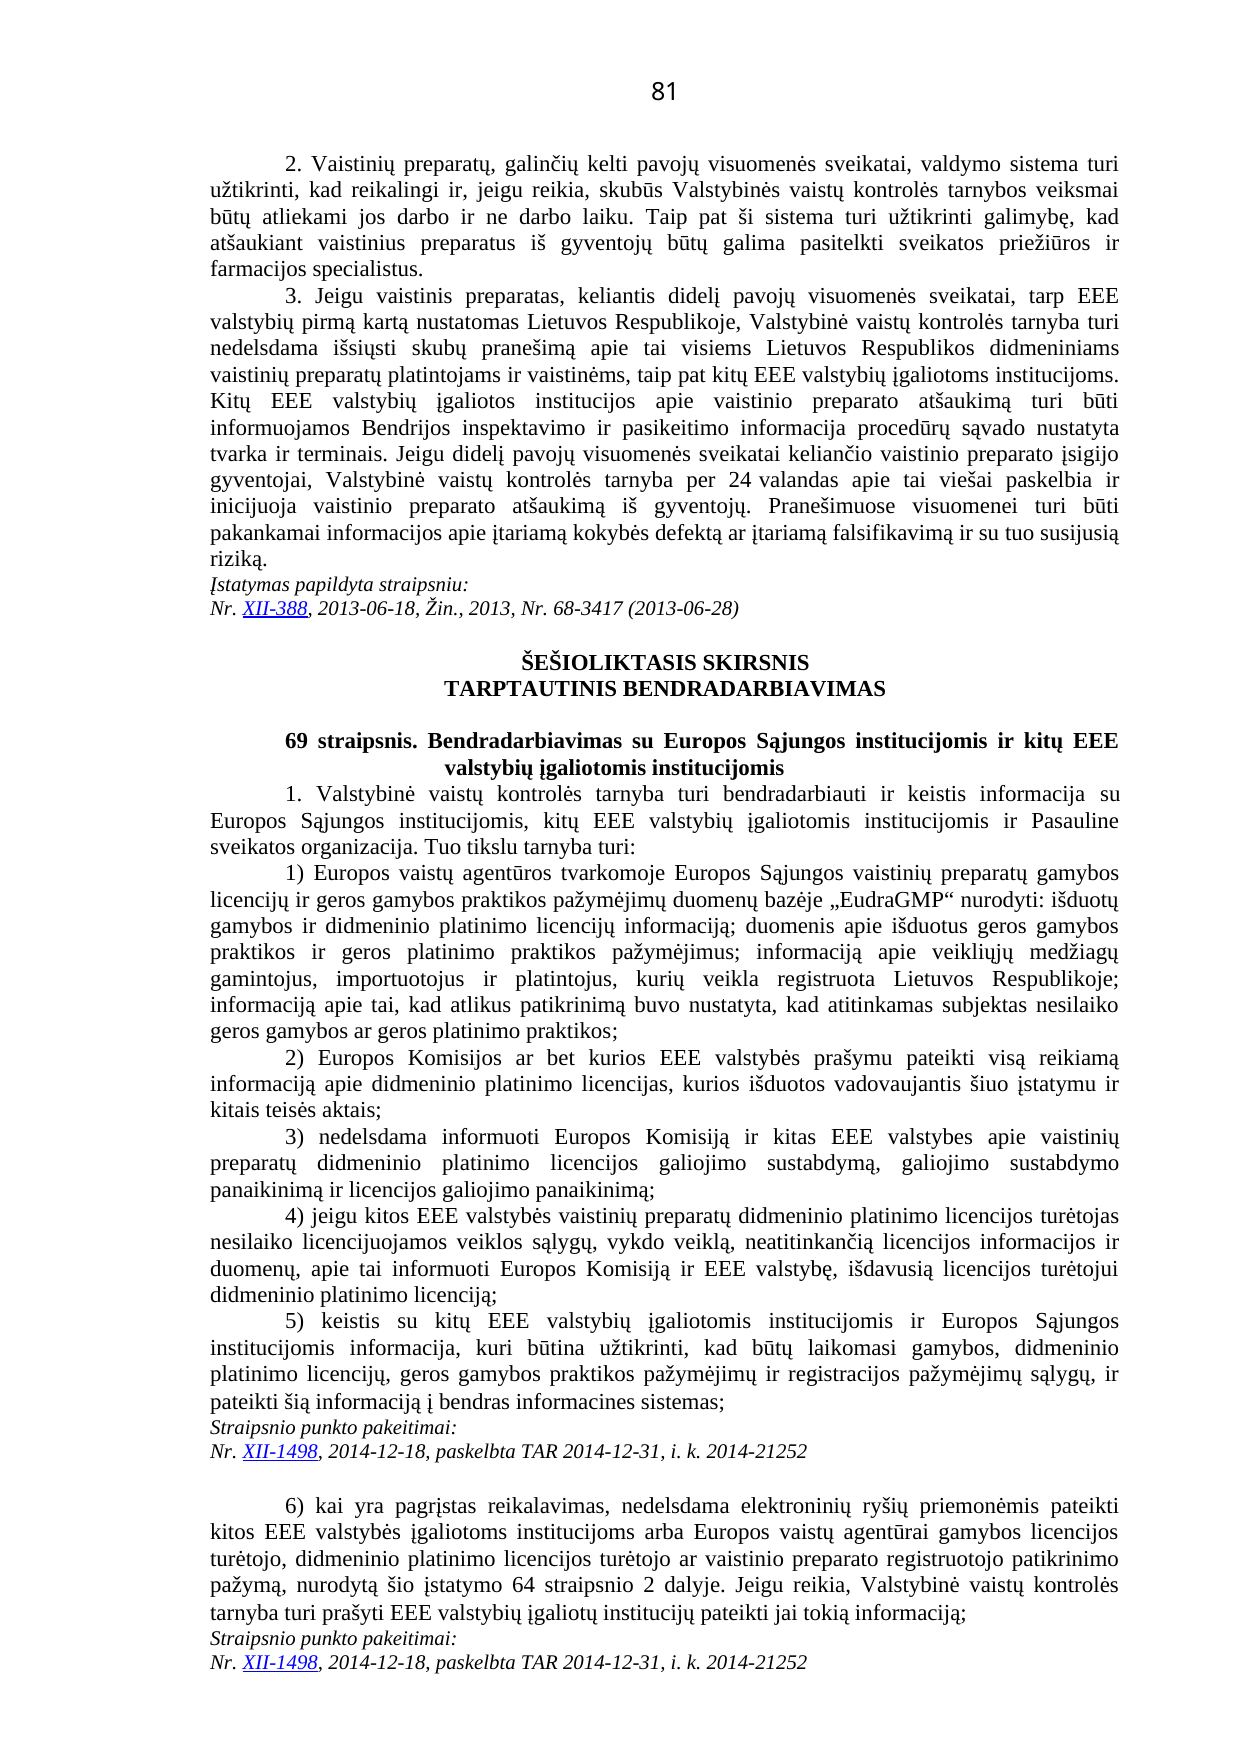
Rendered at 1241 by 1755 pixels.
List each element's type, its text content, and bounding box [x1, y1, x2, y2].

text 1. Valstybinė vaistų kontrolės tarnyba turi bendradarbiauti ir keistis informacija su Europos Sąjungos institucijomis, kitų EEE valstybių įgaliotomis institucijomis ir Pasauline sveikatos organizacija. Tuo tikslu tarnyba turi: [210, 780, 1120, 859]
text TARPTAUTINIS BENDRADARBIAVIMAS [210, 675, 1120, 701]
text Nr. XII-1498, 2014-12-18, paskelbta TAR 2014-12-31, i. k. 2014-21252 [210, 1439, 1120, 1463]
text 5) keistis su kitų EEE valstybių įgaliotomis institucijomis ir Europos Sąjungos institucijomis informacija, kuri būtina užtikrinti, kad būtų laikomasi gamybos, didmeninio platinimo licencijų, geros gamybos praktikos pažymėjimų ir registracijos pažymėjimų sąlygų, ir pateikti šią informaciją į bendras informacines sistemas; [210, 1307, 1120, 1415]
text 6) kai yra pagrįstas reikalavimas, nedelsdama elektroninių ryšių priemonėmis pateikti kitos EEE valstybės įgaliotoms institucijoms arba Europos vaistų agentūrai gamybos licencijos turėtojo, didmeninio platinimo licencijos turėtojo ar vaistinio preparato registruotojo patikrinimo pažymą, nurodytą šio įstatymo 64 straipsnio 2 dalyje. Jeigu reikia, Valstybinė vaistų kontrolės tarnyba turi prašyti EEE valstybių įgaliotų institucijų pateikti jai tokią informaciją; [210, 1492, 1120, 1626]
text 2. Vaistinių preparatų, galinčių kelti pavojų visuomenės sveikatai, valdymo sistema turi užtikrinti, kad reikalingi ir, jeigu reikia, skubūs Valstybinės vaistų kontrolės tarnybos veiksmai būtų atliekami jos darbo ir ne darbo laiku. Taip pat ši sistema turi užtikrinti galimybę, kad atšaukiant vaistinius preparatus iš gyventojų būtų galima pasitelkti sveikatos priežiūros ir farmacijos specialistus. [210, 150, 1120, 282]
text 3. Jeigu vaistinis preparatas, keliantis didelį pavojų visuomenės sveikatai, tarp EEE valstybių pirmą kartą nustatomas Lietuvos Respublikoje, Valstybinė vaistų kontrolės tarnyba turi nedelsdama išsiųsti skubų pranešimą apie tai visiems Lietuvos Respublikos didmeniniams vaistinių preparatų platintojams ir vaistinėms, taip pat kitų EEE valstybių įgaliotoms institucijoms. Kitų EEE valstybių įgaliotos institucijos apie vaistinio preparato atšaukimą turi būti informuojamos Bendrijos inspektavimo ir pasikeitimo informacija procedūrų sąvado nustatyta tvarka ir terminais. Jeigu didelį pavojų visuomenės sveikatai keliančio vaistinio preparato įsigijo gyventojai, Valstybinė vaistų kontrolės tarnyba per 24 valandas apie tai viešai paskelbia ir inicijuoja vaistinio preparato atšaukimą iš gyventojų. Pranešimuose visuomenei turi būti pakankamai informacijos apie įtariamą kokybės defektą ar įtariamą falsifikavimą ir su tuo susijusią riziką. [210, 282, 1120, 572]
text ŠEŠIOLIKTASIS SKIRSNIS [210, 648, 1120, 675]
text Straipsnio punkto pakeitimai: [210, 1415, 1120, 1439]
text 69 straipsnis. Bendradarbiavimas su Europos Sąjungos institucijomis ir kitų EEE valstybių įgaliotomis institucijomis [285, 728, 1120, 780]
text 1) Europos vaistų agentūros tvarkomoje Europos Sąjungos vaistinių preparatų gamybos licencijų ir geros gamybos praktikos pažymėjimų duomenų bazėje „EudraGMP“ nurodyti: išduotų gamybos ir didmeninio platinimo licencijų informaciją; duomenis apie išduotus geros gamybos praktikos ir geros platinimo praktikos pažymėjimus; informaciją apie veikliųjų medžiagų gamintojus, importuotojus ir platintojus, kurių veikla registruota Lietuvos Respublikoje; informaciją apie tai, kad atlikus patikrinimą buvo nustatyta, kad atitinkamas subjektas nesilaiko geros gamybos ar geros platinimo praktikos; [210, 859, 1120, 1044]
text 3) nedelsdama informuoti Europos Komisiją ir kitas EEE valstybes apie vaistinių preparatų didmeninio platinimo licencijos galiojimo sustabdymą, galiojimo sustabdymo panaikinimą ir licencijos galiojimo panaikinimą; [210, 1123, 1120, 1202]
text 2) Europos Komisijos ar bet kurios EEE valstybės prašymu pateikti visą reikiamą informaciją apie didmeninio platinimo licencijas, kurios išduotos vadovaujantis šiuo įstatymu ir kitais teisės aktais; [210, 1044, 1120, 1123]
text Nr. XII-388, 2013-06-18, Žin., 2013, Nr. 68-3417 (2013-06-28) [210, 596, 1120, 620]
text 4) jeigu kitos EEE valstybės vaistinių preparatų didmeninio platinimo licencijos turėtojas nesilaiko licencijuojamos veiklos sąlygų, vykdo veiklą, neatitinkančią licencijos informacijos ir duomenų, apie tai informuoti Europos Komisiją ir EEE valstybę, išdavusią licencijos turėtojui didmeninio platinimo licenciją; [210, 1202, 1120, 1307]
text Nr. XII-1498, 2014-12-18, paskelbta TAR 2014-12-31, i. k. 2014-21252 [210, 1650, 1120, 1674]
text Straipsnio punkto pakeitimai: [210, 1626, 1120, 1650]
text Įstatymas papildyta straipsniu: [210, 572, 1120, 596]
